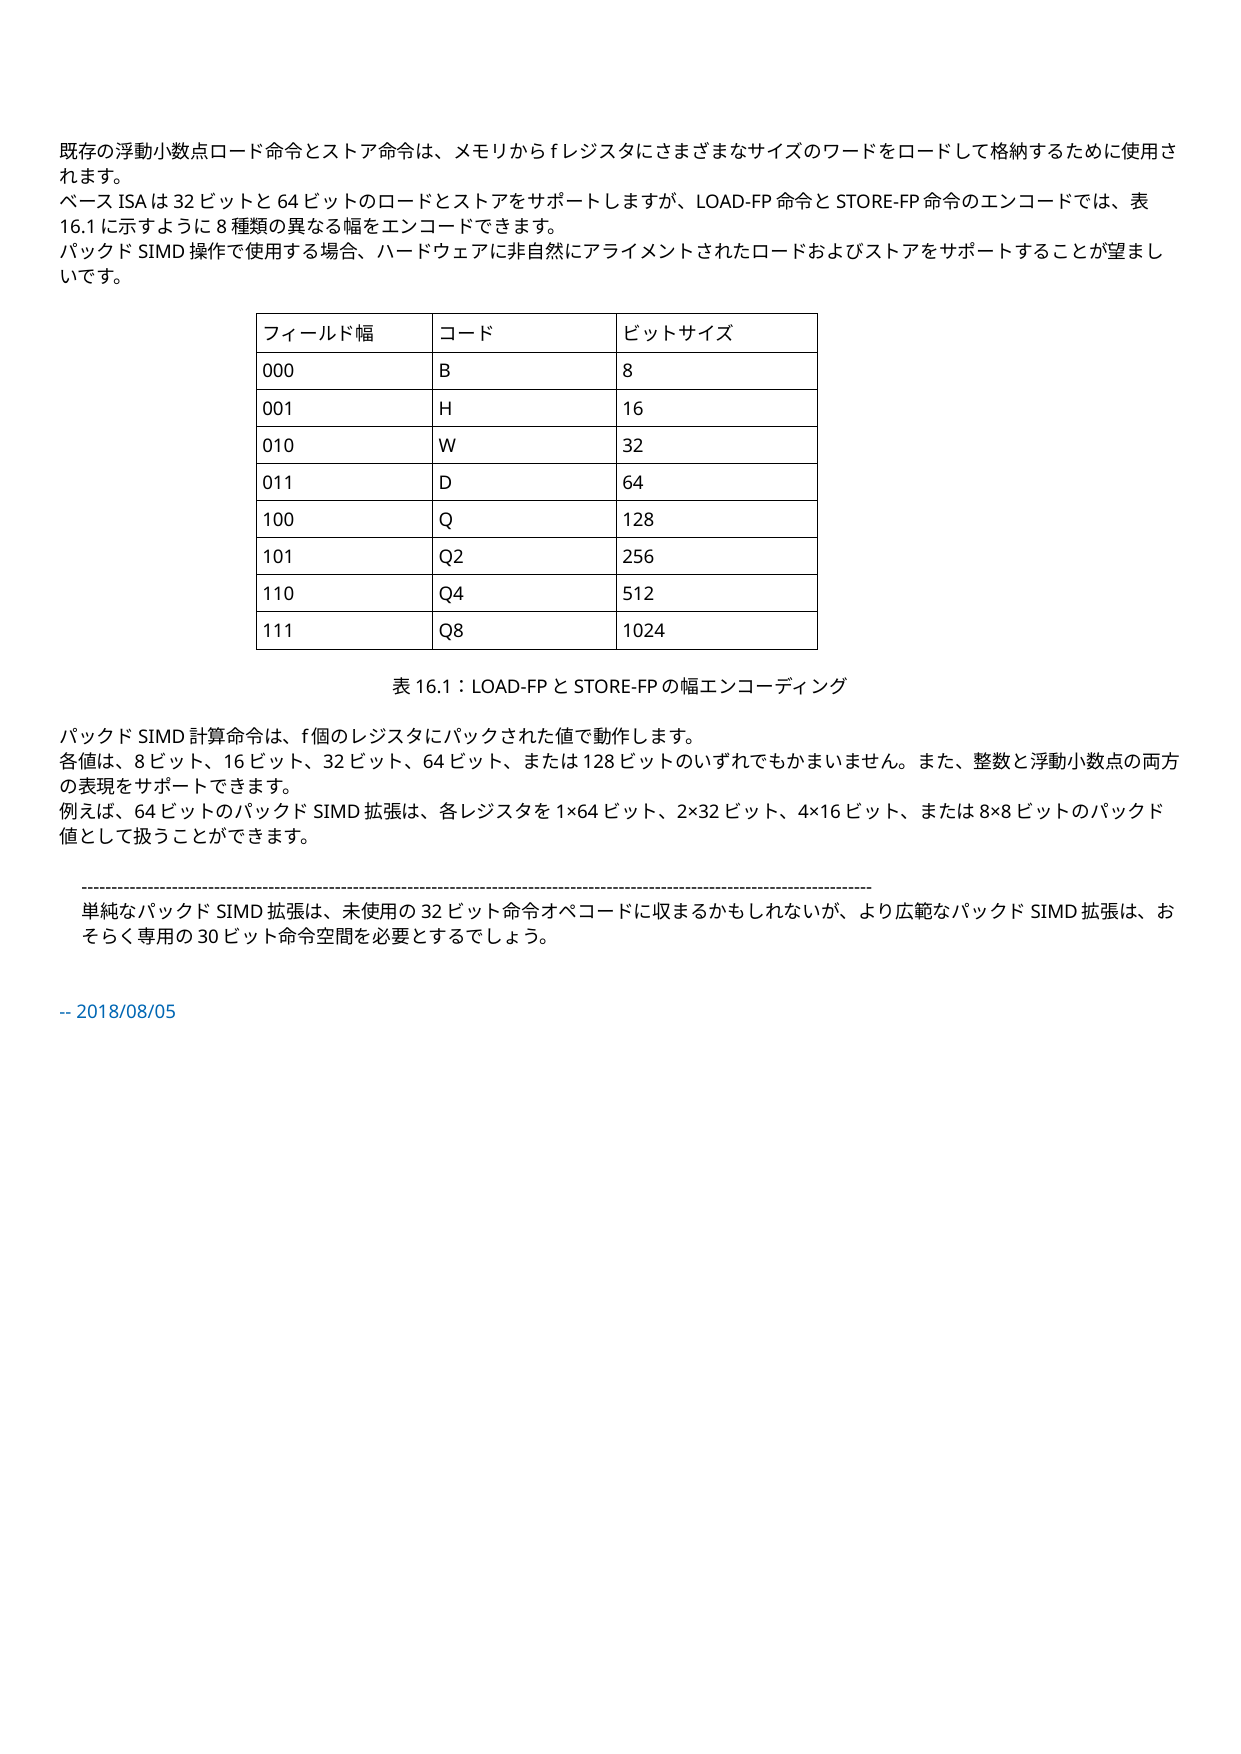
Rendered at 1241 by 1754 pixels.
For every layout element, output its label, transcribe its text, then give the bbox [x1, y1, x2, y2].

text -- 2018/08/05 [59, 999, 1181, 1024]
table_header コード [433, 314, 616, 352]
table_cell 8 [617, 353, 817, 389]
table_cell 001 [257, 390, 432, 426]
table_cell 011 [257, 464, 432, 500]
text パックドSIMD計算命令は、f個のレジスタにパックされた値で動作します。 [59, 724, 1181, 749]
table_cell 16 [617, 390, 817, 426]
table_cell 110 [257, 575, 432, 611]
table_cell 32 [617, 427, 817, 463]
table_header ビットサイズ [617, 314, 817, 352]
text 各値は、8ビット、16ビット、32ビット、64ビット、または128ビットのいずれでもかまいません。また、整数と浮動小数点の両方の表現をサポートできます。 [59, 749, 1181, 799]
table_cell 512 [617, 575, 817, 611]
text 表16.1：LOAD-FPとSTORE-FPの幅エンコーディング [59, 674, 1181, 699]
text ベースISAは32ビットと64ビットのロードとストアをサポートしますが、LOAD-FP命令とSTORE-FP命令のエンコードでは、表16.1に示すように8種類の異なる幅をエンコードできます。 [59, 188, 1181, 238]
table_cell Q8 [433, 612, 616, 648]
table_cell Q2 [433, 538, 616, 574]
text 既存の浮動小数点ロード命令とストア命令は、メモリからfレジスタにさまざまなサイズのワードをロードして格納するために使用されます。 [59, 138, 1181, 188]
text 例えば、64ビットのパックドSIMD拡張は、各レジスタを1×64ビット、2×32ビット、4×16ビット、または8×8ビットのパックド値として扱うことができます。 [59, 799, 1181, 849]
table_cell 256 [617, 538, 817, 574]
table_cell W [433, 427, 616, 463]
table_cell 100 [257, 501, 432, 537]
text ----------------------------------------------------------------------------------------------------------------------------------- [81, 874, 1181, 899]
table_header フィールド幅 [257, 314, 432, 352]
table_cell 128 [617, 501, 817, 537]
table_cell H [433, 390, 616, 426]
table_cell B [433, 353, 616, 389]
table_cell 111 [257, 612, 432, 648]
table_cell 1024 [617, 612, 817, 648]
table_cell Q4 [433, 575, 616, 611]
text パックドSIMD操作で使用する場合、ハードウェアに非自然にアライメントされたロードおよびストアをサポートすることが望ましいです。 [59, 238, 1181, 288]
table_cell 000 [257, 353, 432, 389]
table_cell Q [433, 501, 616, 537]
table_cell 64 [617, 464, 817, 500]
table_cell 101 [257, 538, 432, 574]
table_cell 010 [257, 427, 432, 463]
text 単純なパックドSIMD拡張は、未使用の32ビット命令オペコードに収まるかもしれないが、より広範なパックドSIMD拡張は、おそらく専用の30ビット命令空間を必要とするでしょう。 [81, 899, 1181, 949]
table_cell D [433, 464, 616, 500]
